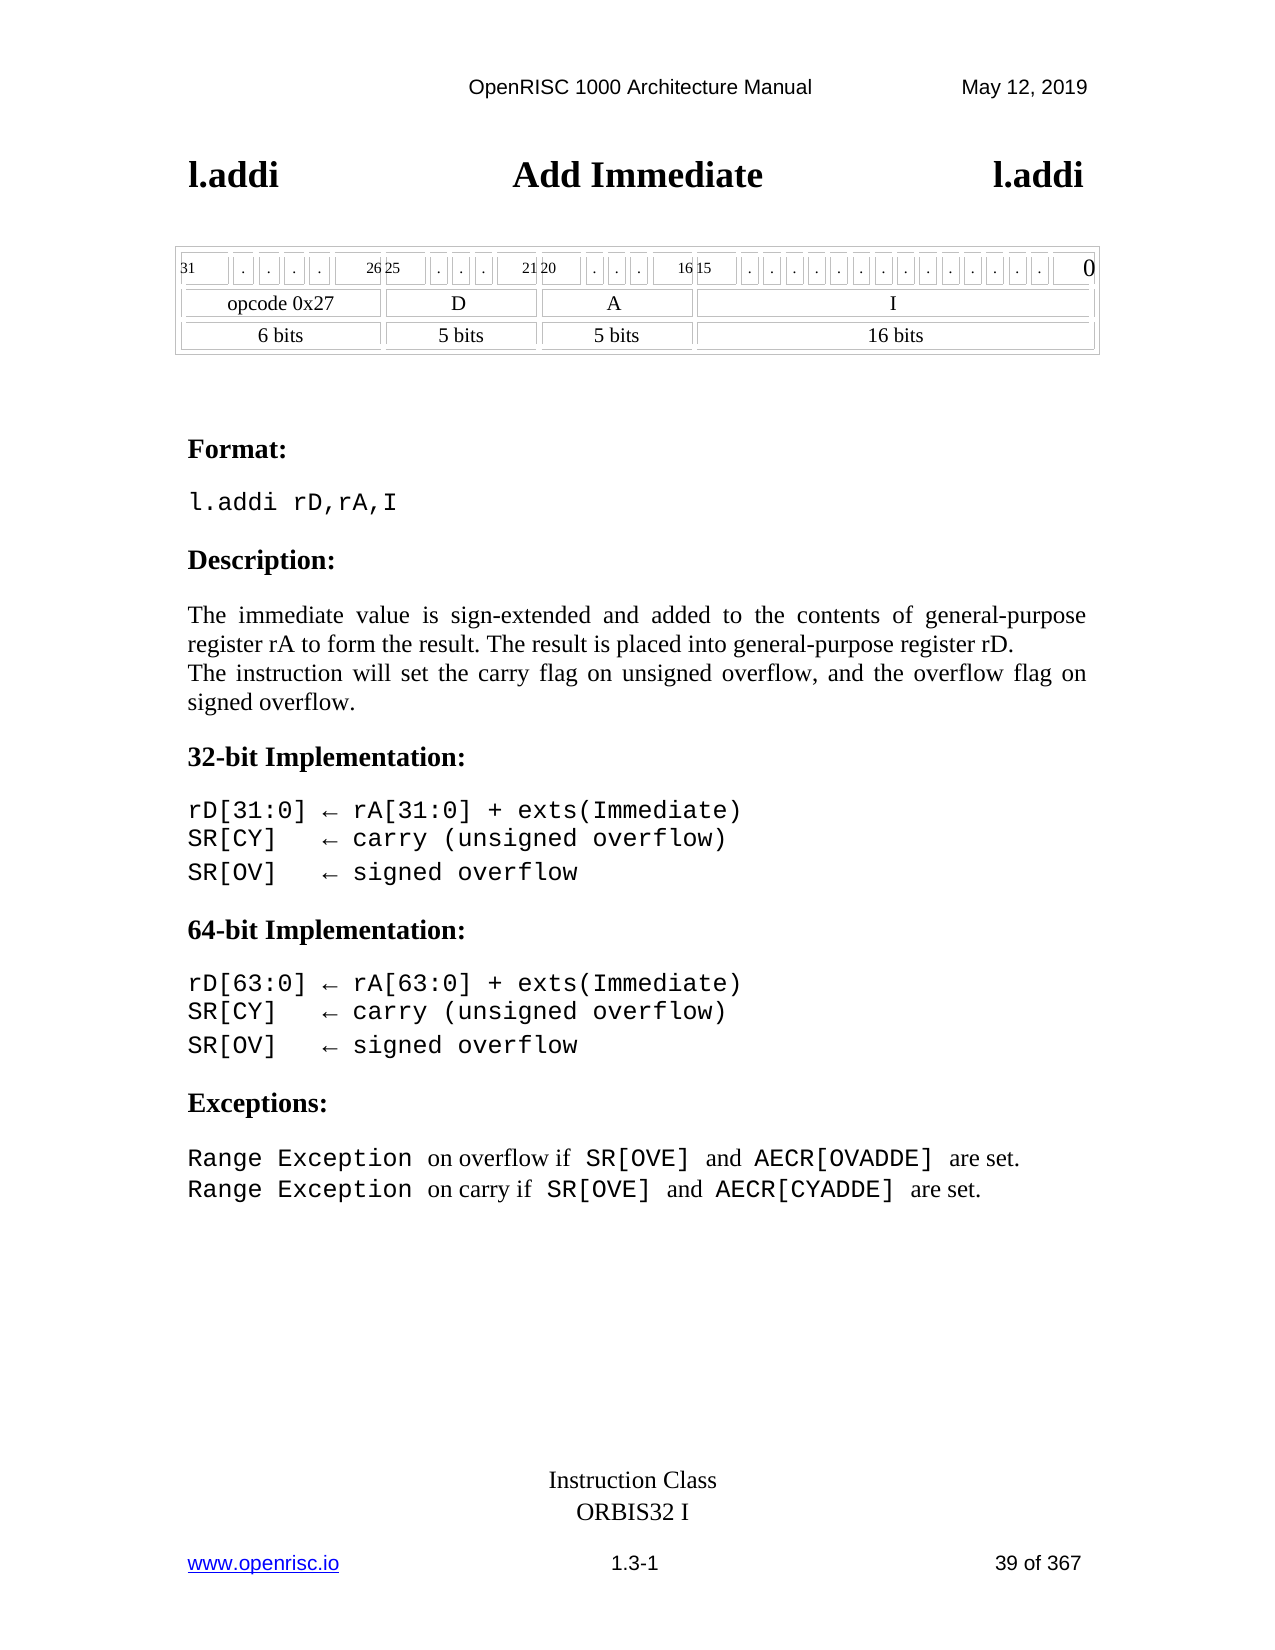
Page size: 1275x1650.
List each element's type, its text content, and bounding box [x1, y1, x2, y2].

text The immediate value is sign-extended and added to the contents of general-purpose register rA to form the result. The result is placed into general-purpose register rD. [187, 600, 1087, 658]
text Format: [187, 432, 1087, 464]
text 64-bit Implementation: [187, 913, 1087, 946]
text Range Exception on overflow if SR[OVE] and AECR[OVADDE] are set. [187, 1143, 1087, 1174]
text Description: [187, 543, 1087, 575]
text Range Exception on carry if SR[OVE] and AECR[CYADDE] are set. [187, 1174, 1087, 1205]
text 32-bit Implementation: [187, 740, 1087, 773]
text Exceptions: [187, 1086, 1087, 1118]
text l.addi rD,rA,I [187, 489, 1087, 518]
text The instruction will set the carry flag on unsigned overflow, and the overflow flag on signed overflow. [187, 658, 1087, 715]
text rD[63:0] ← rA[63:0] + exts(Immediate) SR[CY] ← carry (unsigned overflow) SR[OV] ← signed overflow [187, 971, 1087, 1061]
text rD[31:0] ← rA[31:0] + exts(Immediate) SR[CY] ← carry (unsigned overflow) SR[OV] ← signed overflow [187, 798, 1087, 888]
